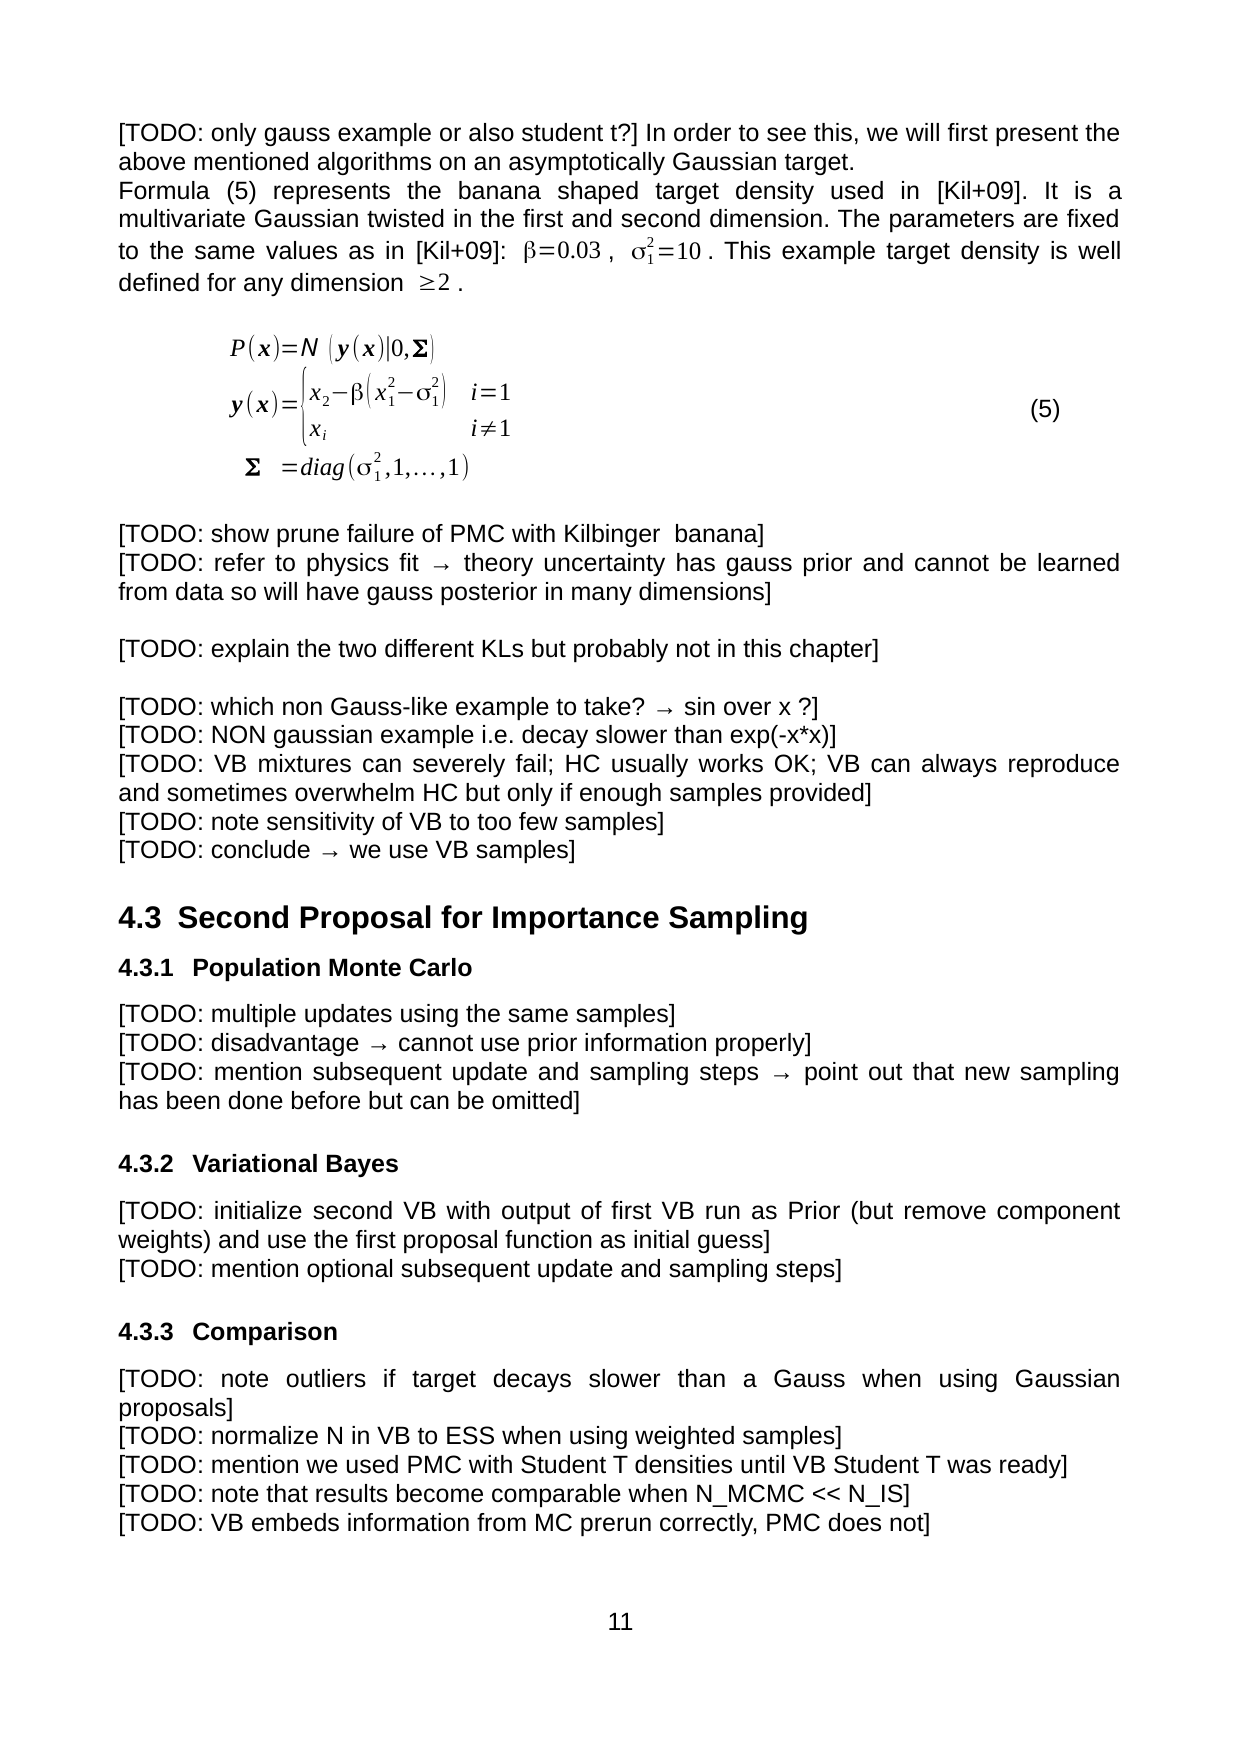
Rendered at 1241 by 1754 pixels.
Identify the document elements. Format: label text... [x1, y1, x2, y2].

table_header [217, 326, 1024, 490]
text [TODO: refer to physics fit → theory uncertainty has gauss prior and cannot be learned from data so will have gauss posterior in many dimensions] [118, 548, 1122, 605]
text [TODO: note that results become comparable when N_MCMC << N_IS] [118, 1479, 1122, 1508]
text Formula (5) represents the banana shaped target density used in [Kil+09]. It is a multivariate Gaussian twisted in the first and second dimension. The parameters are fixed to the same values as in [Kil+09]: , . This example target density is well defined for any dimension . [118, 176, 1122, 297]
subtitle Population Monte Carlo [118, 953, 1122, 981]
text [TODO: mention optional subsequent update and sampling steps] [118, 1253, 1122, 1282]
text [TODO: multiple updates using the same samples] [118, 999, 1122, 1028]
text [TODO: normalize N in VB to ESS when using weighted samples] [118, 1421, 1122, 1450]
text [TODO: VB mixtures can severely fail; HC usually works OK; VB can always reproduce and sometimes overwhelm HC but only if enough samples provided] [118, 749, 1122, 806]
text [TODO: disadvantage → cannot use prior information properly] [118, 1028, 1122, 1057]
text [TODO: note sensitivity of VB to too few samples] [118, 806, 1122, 835]
table_header [118, 326, 217, 490]
subtitle Second Proposal for Importance Sampling [118, 899, 1122, 935]
text [TODO: mention subsequent update and sampling steps → point out that new sampling has been done before but can be omitted] [118, 1057, 1122, 1114]
text [TODO: explain the two different KLs but probably not in this chapter] [118, 634, 1122, 663]
text [TODO: mention we used PMC with Student T densities until VB Student T was ready] [118, 1450, 1122, 1479]
subtitle Variational Bayes [118, 1149, 1122, 1178]
text [TODO: initialize second VB with output of first VB run as Prior (but remove component weights) and use the first proposal function as initial guess] [118, 1196, 1122, 1253]
text [TODO: note outliers if target decays slower than a Gauss when using Gaussian proposals] [118, 1364, 1122, 1421]
text [TODO: show prune failure of PMC with Kilbinger banana] [118, 519, 1122, 548]
text [TODO: VB embeds information from MC prerun correctly, PMC does not] [118, 1508, 1122, 1536]
text [TODO: only gauss example or also student t?] In order to see this, we will first present the above mentioned algorithms on an asymptotically Gaussian target. [118, 118, 1122, 176]
text [TODO: NON gaussian example i.e. decay slower than exp(-x*x)] [118, 720, 1122, 749]
subtitle Comparison [118, 1317, 1122, 1346]
text [TODO: which non Gauss-like example to take? → sin over x ?] [118, 691, 1122, 720]
text [TODO: conclude → we use VB samples] [118, 835, 1122, 864]
table_header (5) [1024, 326, 1123, 490]
